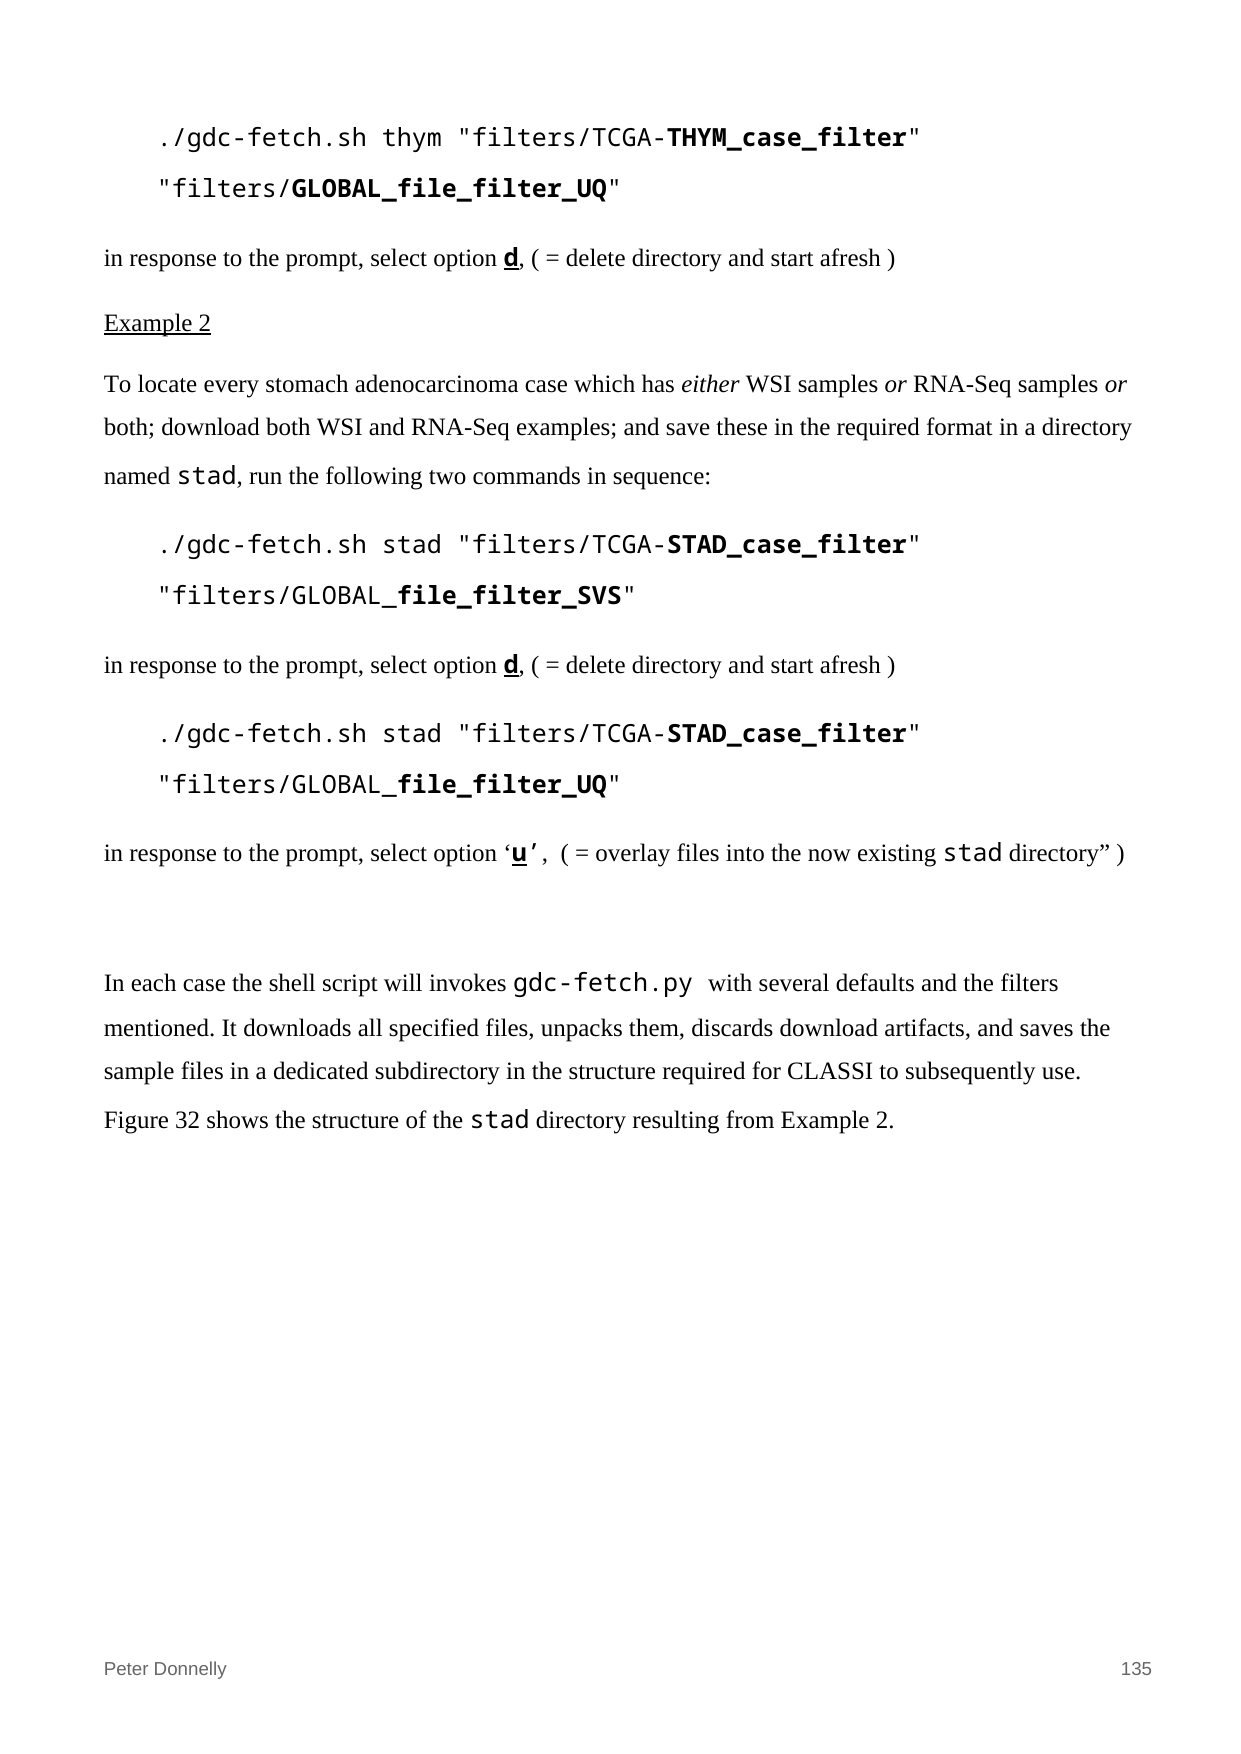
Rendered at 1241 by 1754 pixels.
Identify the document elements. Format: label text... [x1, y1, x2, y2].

text To locate every stomach adenocarcinoma case which has either WSI samples or RNA-Seq samples or both; download both WSI and RNA-Seq examples; and save these in the required format in a directory named stad, run the following two commands in sequence: [103, 369, 1146, 492]
text In each case the shell script will invokes gdc-fetch.py with several defaults and the filters mentioned. It downloads all specified files, unpacks them, discards download artifacts, and saves the sample files in a dedicated subdirectory in the structure required for CLASSI to subsequently use. Figure 32 shows the structure of the stad directory resulting from Example 2. [103, 965, 1146, 1136]
text ./gdc-fetch.sh stad "filters/TCGA-STAD_case_filter" "filters/GLOBAL_file_filter_SVS" [157, 527, 1146, 612]
text Example 2 [103, 308, 1146, 337]
text in response to the prompt, select option ‘u’, ( = overlay files into the now existing stad directory” ) [103, 835, 1146, 869]
text ./gdc-fetch.sh thym "filters/TCGA-THYM_case_filter" "filters/GLOBAL_file_filter_UQ" [157, 120, 1146, 205]
text ./gdc-fetch.sh stad "filters/TCGA-STAD_case_filter" "filters/GLOBAL_file_filter_UQ" [157, 715, 1146, 800]
text in response to the prompt, select option d, ( = delete directory and start afresh ) [103, 647, 1146, 681]
text in response to the prompt, select option d, ( = delete directory and start afresh ) [103, 239, 1146, 274]
